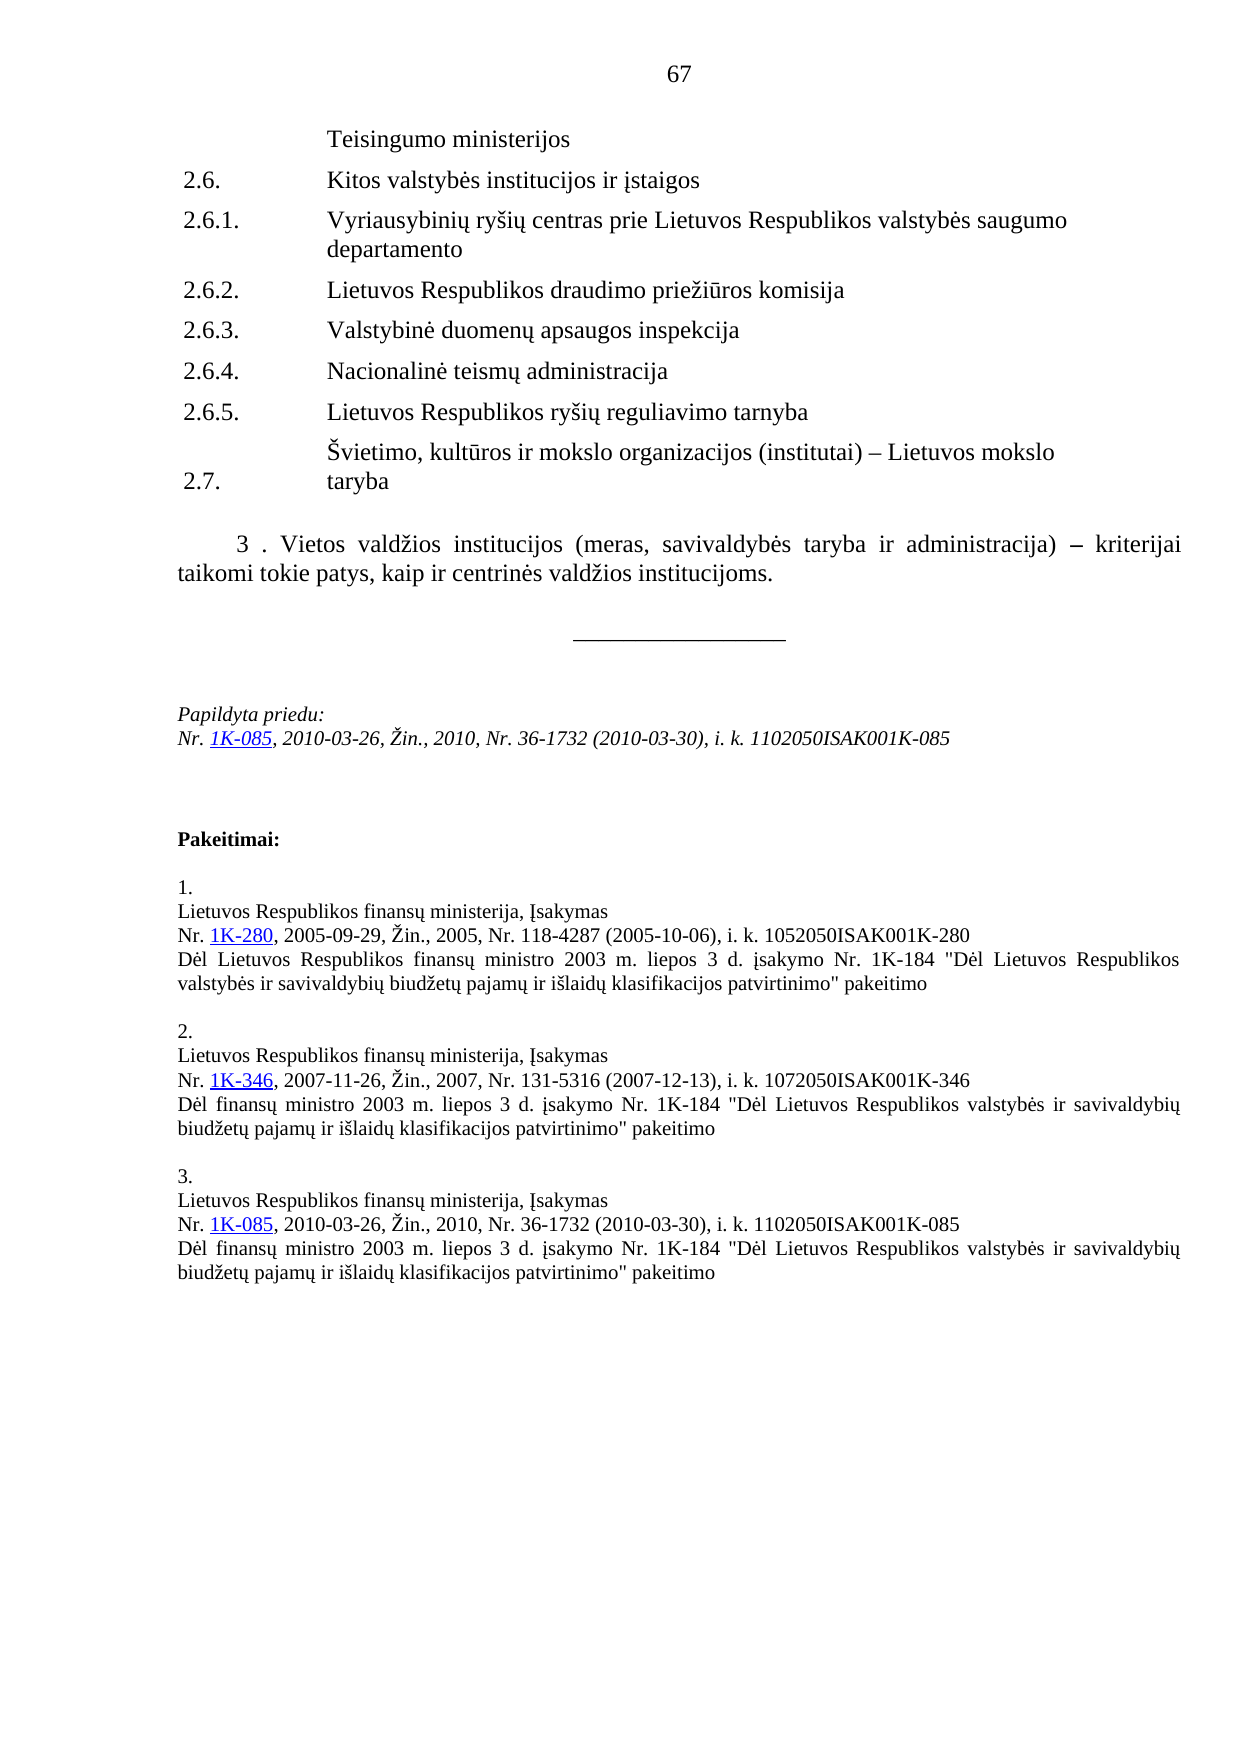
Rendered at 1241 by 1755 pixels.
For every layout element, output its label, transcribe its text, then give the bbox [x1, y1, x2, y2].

table_cell 2.6.3. [177, 309, 321, 350]
table_cell 2.6.5. [177, 391, 321, 431]
table_cell Vyriausybinių ryšių centras prie Lietuvos Respublikos valstybės saugumo departamento [321, 199, 1122, 269]
table_cell Kitos valstybės institucijos ir įstaigos [321, 159, 1122, 199]
text Lietuvos Respublikos finansų ministerija, Įsakymas [177, 1043, 1181, 1067]
text 2. [177, 1019, 1181, 1043]
text 3. [177, 1164, 1181, 1188]
text Nr. 1K-085, 2010-03-26, Žin., 2010, Nr. 36-1732 (2010-03-30), i. k. 1102050ISAK001K-085 [177, 726, 1181, 750]
text 3 . Vietos valdžios institucijos (meras, savivaldybės taryba ir administracija) – kriterijai taikomi tokie patys, kaip ir centrinės valdžios institucijoms. [177, 529, 1181, 587]
text Pakeitimai: [177, 827, 1181, 851]
table_cell Nacionalinė teismų administracija [321, 350, 1122, 391]
text _________________ [177, 616, 1181, 644]
table_cell Teisingumo ministerijos [321, 118, 1122, 159]
table_cell 2.6. [177, 159, 321, 199]
table_cell [177, 118, 321, 159]
table_cell Lietuvos Respublikos draudimo priežiūros komisija [321, 269, 1122, 309]
table_cell Lietuvos Respublikos ryšių reguliavimo tarnyba [321, 391, 1122, 431]
text Dėl finansų ministro 2003 m. liepos 3 d. įsakymo Nr. 1K-184 "Dėl Lietuvos Respublikos valstybės ir savivaldybių biudžetų pajamų ir išlaidų klasifikacijos patvirtinimo" pakeitimo [177, 1236, 1181, 1284]
table_cell Švietimo, kultūros ir mokslo organizacijos (institutai) – Lietuvos mokslo taryba [321, 431, 1122, 501]
text Dėl Lietuvos Respublikos finansų ministro 2003 m. liepos 3 d. įsakymo Nr. 1K-184 "Dėl Lietuvos Respublikos valstybės ir savivaldybių biudžetų pajamų ir išlaidų klasifikacijos patvirtinimo" pakeitimo [177, 947, 1181, 995]
table_cell 2.6.1. [177, 199, 321, 269]
text Lietuvos Respublikos finansų ministerija, Įsakymas [177, 1188, 1181, 1212]
table_cell Valstybinė duomenų apsaugos inspekcija [321, 309, 1122, 350]
table_cell 2.7. [177, 431, 321, 501]
text Nr. 1K-085, 2010-03-26, Žin., 2010, Nr. 36-1732 (2010-03-30), i. k. 1102050ISAK001K-085 [177, 1212, 1181, 1236]
table_cell 2.6.4. [177, 350, 321, 391]
text Nr. 1K-346, 2007-11-26, Žin., 2007, Nr. 131-5316 (2007-12-13), i. k. 1072050ISAK001K-346 [177, 1067, 1181, 1092]
text Nr. 1K-280, 2005-09-29, Žin., 2005, Nr. 118-4287 (2005-10-06), i. k. 1052050ISAK001K-280 [177, 923, 1181, 947]
text 1. [177, 875, 1181, 899]
text Papildyta priedu: [177, 702, 1181, 726]
table_cell 2.6.2. [177, 269, 321, 309]
text Dėl finansų ministro 2003 m. liepos 3 d. įsakymo Nr. 1K-184 "Dėl Lietuvos Respublikos valstybės ir savivaldybių biudžetų pajamų ir išlaidų klasifikacijos patvirtinimo" pakeitimo [177, 1092, 1181, 1140]
text Lietuvos Respublikos finansų ministerija, Įsakymas [177, 899, 1181, 923]
